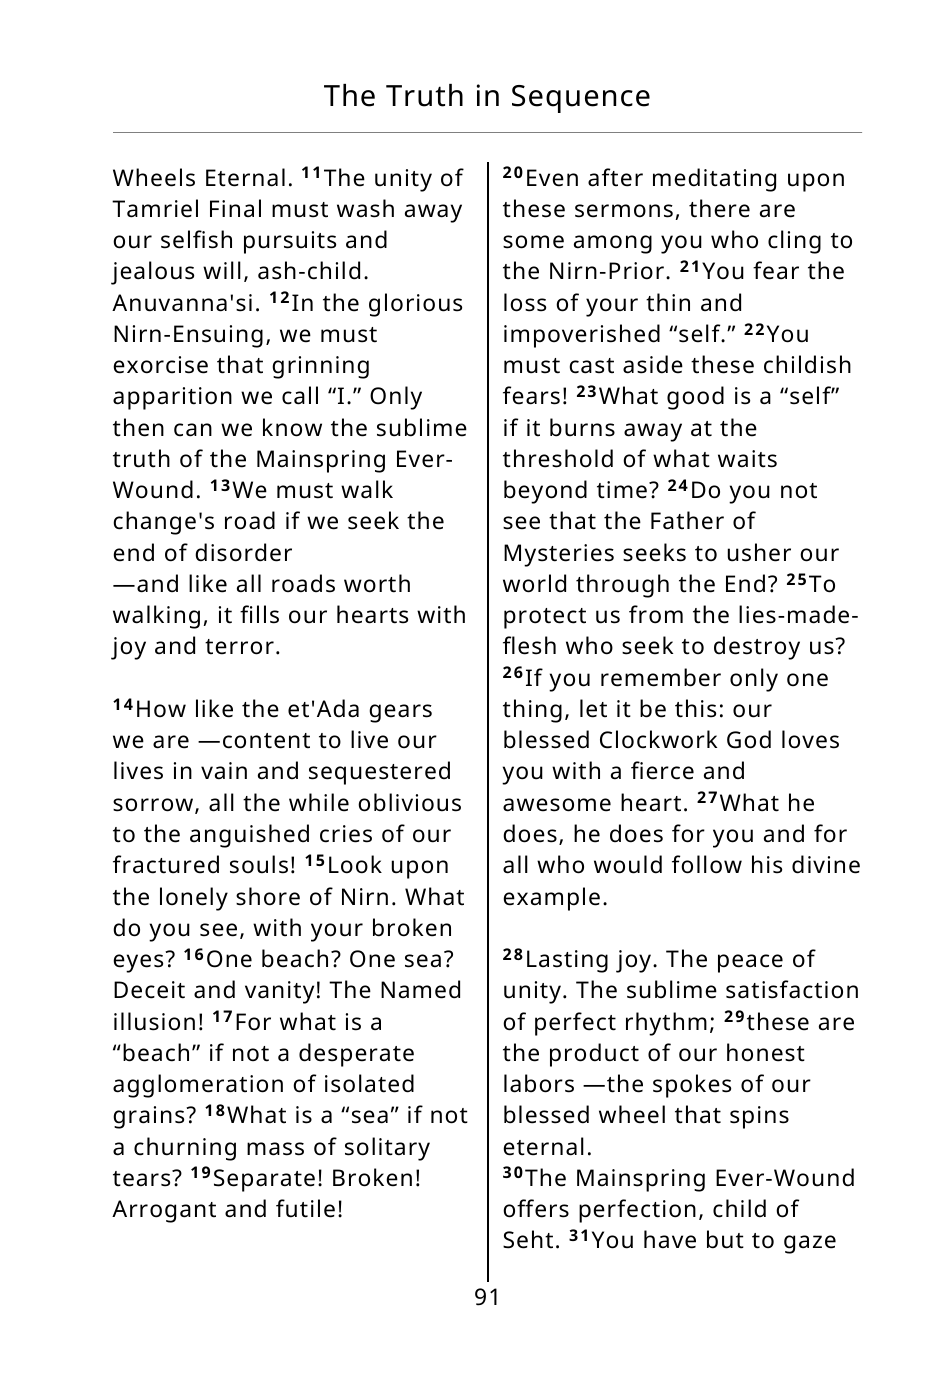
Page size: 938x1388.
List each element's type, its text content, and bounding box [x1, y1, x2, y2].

text The Truth in Sequence [112, 75, 862, 115]
text 20Even after meditating upon these sermons, there are some among you who cling to the Nirn-Prior. 21You fear the loss of your thin and impoverished “self.” 22You must cast aside these childish fears! 23What good is a “self” if it burns away at the threshold of what waits beyond time? 24Do you not see that the Father of Mysteries seeks to usher our world through the End? 25To protect us from the lies-made-flesh who seek to destroy us? 26If you remember only one thing, let it be this: our blessed Clockwork God loves you with a fierce and awesome heart. 27What he does, he does for you and for all who would follow his divine example. [502, 162, 862, 912]
text Wheels Eternal. 11The unity of Tamriel Final must wash away our selfish pursuits and jealous will, ash-child. Anuvanna'si. 12In the glorious Nirn-Ensuing, we must exorcise that grinning apparition we call “I.” Only then can we know the sublime truth of the Mainspring Ever-Wound. 13We must walk change's road if we seek the end of disorder —and like all roads worth walking, it fills our hearts with joy and terror. [112, 162, 472, 662]
text 28Lasting joy. The peace of unity. The sublime satisfaction of perfect rhythm; 29these are the product of our honest labors —the spokes of our blessed wheel that spins eternal. 30The Mainspring Ever-Wound offers perfection, child of Seht. 31You have but to gaze [502, 943, 862, 1255]
text 14How like the et'Ada gears we are —content to live our lives in vain and sequestered sorrow, all the while oblivious to the anguished cries of our fractured souls! 15Look upon the lonely shore of Nirn. What do you see, with your broken eyes? 16One beach? One sea? Deceit and vanity! The Named illusion! 17For what is a “beach” if not a desperate agglomeration of isolated grains? 18What is a “sea” if not a churning mass of solitary tears? 19Separate! Broken! Arrogant and futile! [112, 693, 472, 1224]
